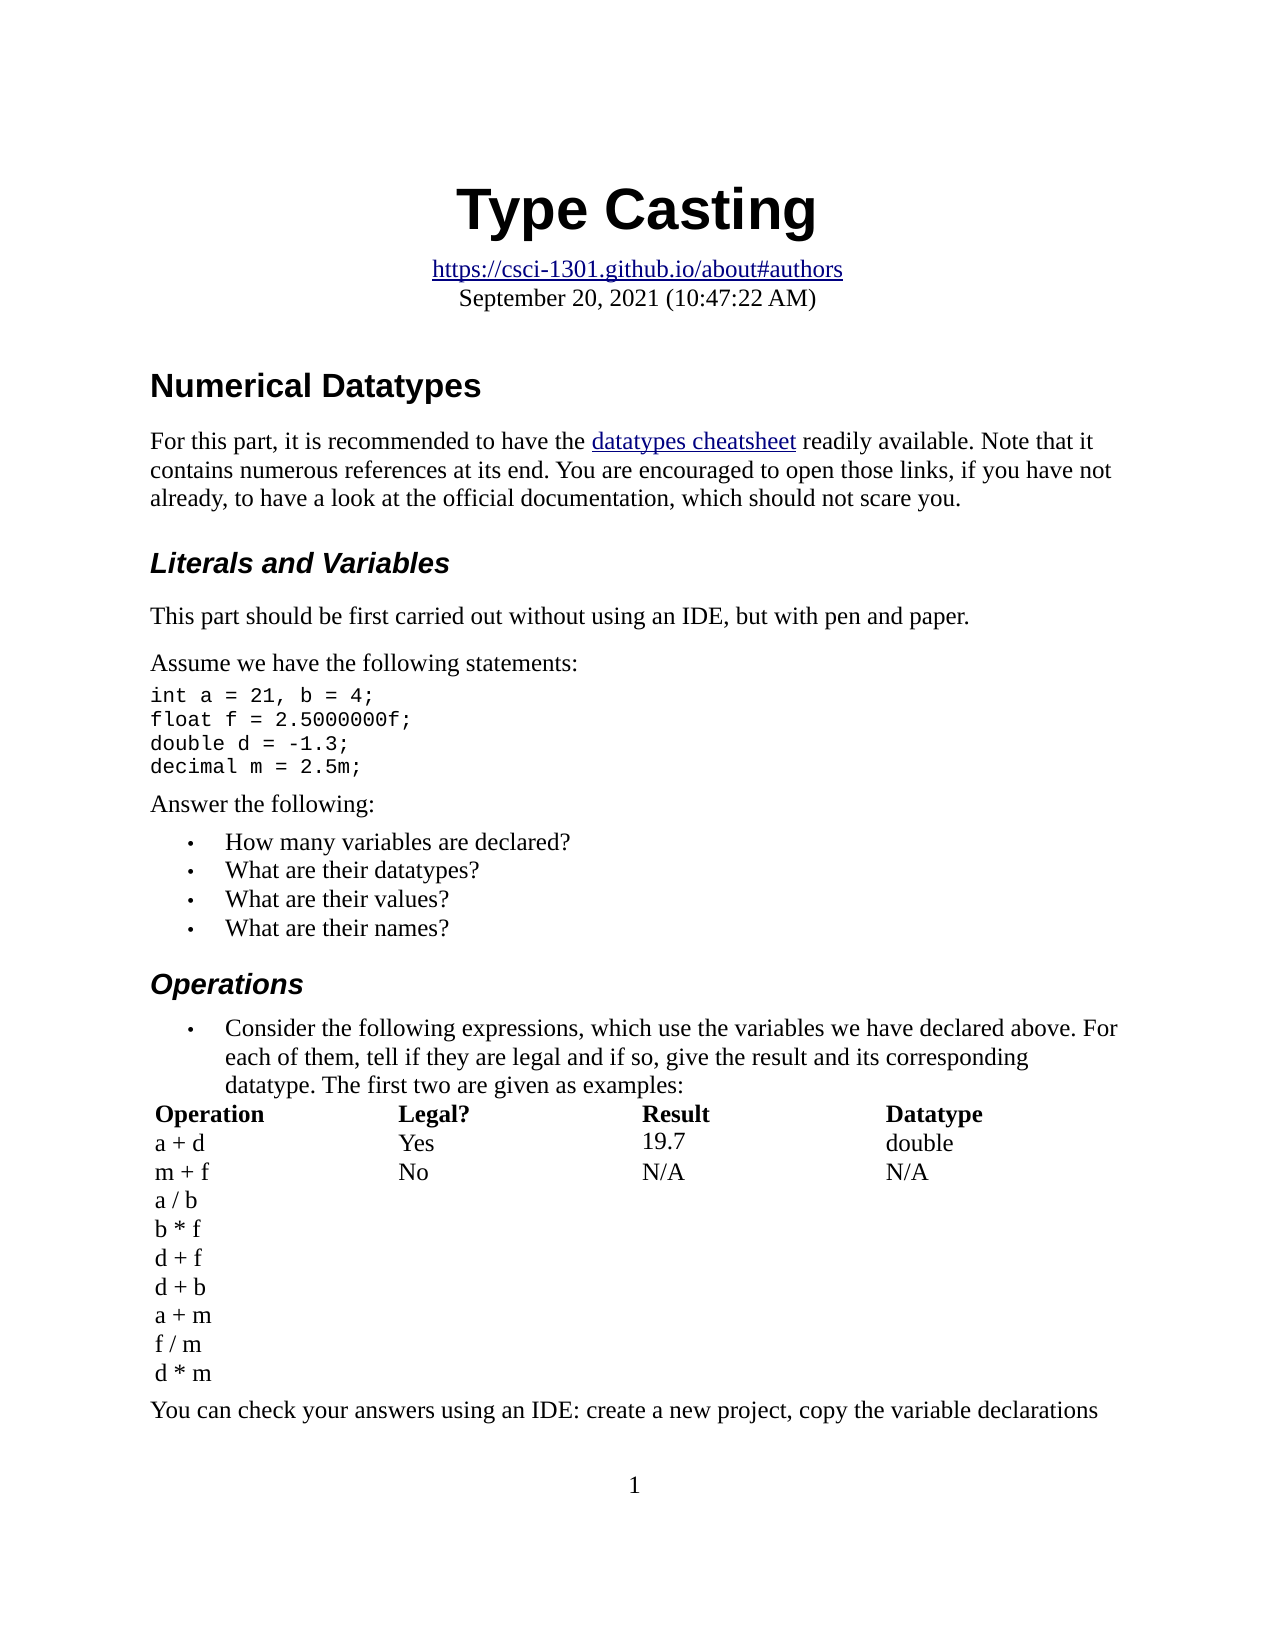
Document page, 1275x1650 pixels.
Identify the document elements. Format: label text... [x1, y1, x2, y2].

table_cell [881, 1185, 1125, 1214]
table_cell [881, 1329, 1125, 1358]
table_cell [638, 1243, 881, 1272]
table_cell [394, 1214, 637, 1243]
table_cell [638, 1300, 881, 1329]
table_cell [394, 1358, 637, 1387]
list How many variables are declared? [187, 827, 1125, 856]
list What are their names? [187, 913, 1125, 942]
list Consider the following expressions, which use the variables we have declared above. For each of them, tell if they are legal and if so, give the result and its corresponding datatype. The first two are given as examples: [187, 1013, 1125, 1099]
text September 20, 2021 (10:47:22 AM) [150, 283, 1125, 312]
text Answer the following: [150, 789, 1125, 818]
table_cell a + d [150, 1128, 394, 1157]
text This part should be first carried out without using an IDE, but with pen and paper. [150, 601, 1125, 630]
table_cell [881, 1243, 1125, 1272]
table_header Legal? [394, 1099, 637, 1128]
table_cell [881, 1358, 1125, 1387]
table_cell Yes [394, 1128, 637, 1157]
table_cell [638, 1185, 881, 1214]
table_header Operation [150, 1099, 394, 1128]
table_cell d + b [150, 1272, 394, 1300]
subtitle Operations [150, 967, 1125, 1000]
table_cell d + f [150, 1243, 394, 1272]
table_header Datatype [881, 1099, 1125, 1128]
table_cell N/A [881, 1157, 1125, 1185]
text decimal m = 2.5m; [150, 756, 1125, 780]
list What are their datatypes? [187, 856, 1125, 884]
table_cell [394, 1272, 637, 1300]
table_cell No [394, 1157, 637, 1185]
list What are their values? [187, 884, 1125, 913]
subtitle Numerical Datatypes [150, 366, 1125, 404]
table_cell [638, 1128, 881, 1157]
table_cell [638, 1358, 881, 1387]
table_cell d * m [150, 1358, 394, 1387]
table_cell [394, 1329, 637, 1358]
title Type Casting [150, 175, 1125, 242]
table_cell b * f [150, 1214, 394, 1243]
table_cell [881, 1214, 1125, 1243]
table_cell [638, 1329, 881, 1358]
table_cell [394, 1300, 637, 1329]
text double d = -1.3; [150, 733, 1125, 756]
table_cell a + m [150, 1300, 394, 1329]
table_cell [881, 1300, 1125, 1329]
table_cell double [881, 1128, 1125, 1157]
table_cell [638, 1272, 881, 1300]
table_cell f / m [150, 1329, 394, 1358]
table_cell [881, 1272, 1125, 1300]
table_cell a / b [150, 1185, 394, 1214]
text float f = 2.5000000f; [150, 709, 1125, 733]
text int a = 21, b = 4; [150, 686, 1125, 709]
table_cell N/A [638, 1157, 881, 1185]
table_header Result [638, 1099, 881, 1128]
table_cell [394, 1243, 637, 1272]
table_cell m + f [150, 1157, 394, 1185]
text https://csci-1301.github.io/about#authors [150, 254, 1125, 283]
text For this part, it is recommended to have the datatypes cheatsheet readily available. Note that it contains numerous references at its end. You are encouraged to open those links, if you have not already, to have a look at the official documentation, which should not scare you. [150, 426, 1125, 512]
table_cell [394, 1185, 637, 1214]
text Assume we have the following statements: [150, 648, 1125, 677]
table_cell [638, 1214, 881, 1243]
subtitle Literals and Variables [150, 546, 1125, 580]
text You can check your answers using an IDE: create a new project, copy the variable declarations [150, 1396, 1125, 1424]
